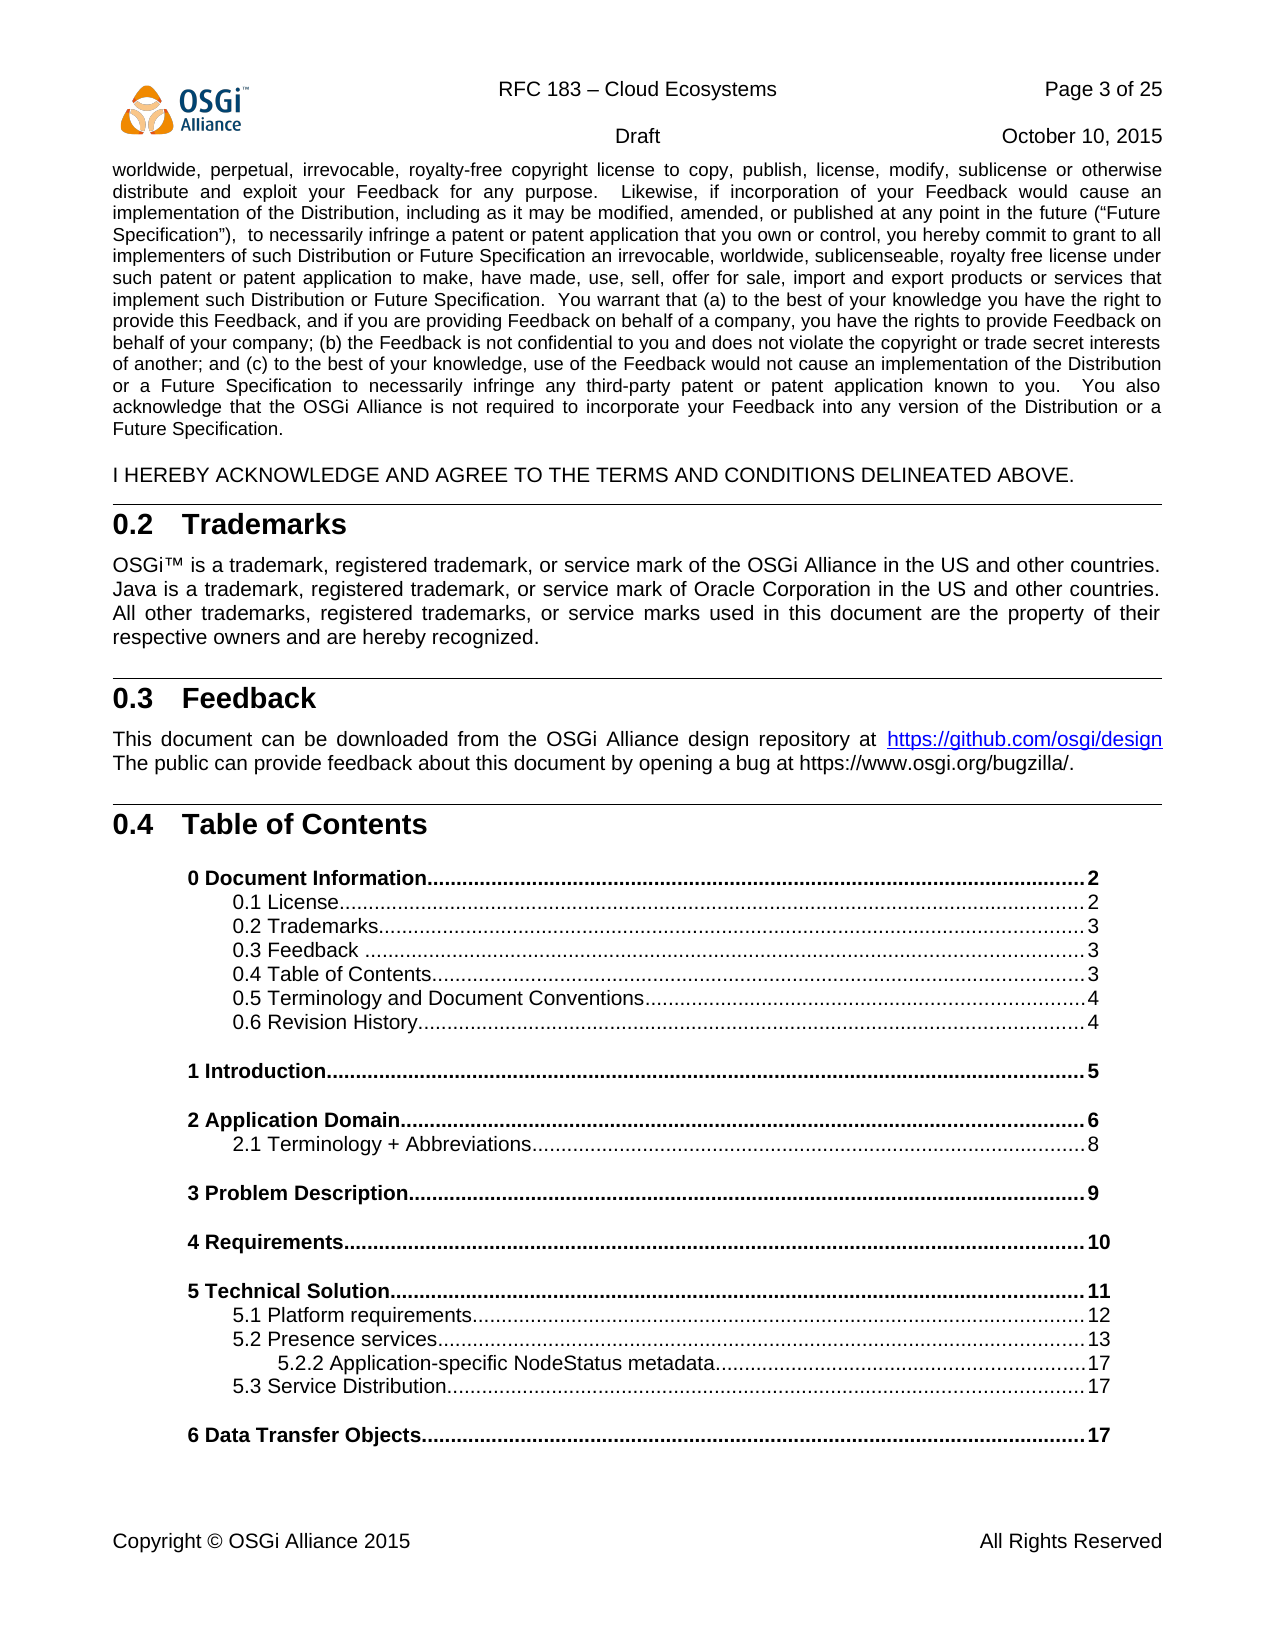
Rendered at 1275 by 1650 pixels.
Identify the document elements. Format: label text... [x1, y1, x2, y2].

text OSGi™ is a trademark, registered trademark, or service mark of the OSGi Alliance in the US and other countries. Java is a trademark, registered trademark, or service mark of Oracle Corporation in the US and other countries. All other trademarks, registered trademarks, or service marks used in this document are the property of their respective owners and are hereby recognized. [112, 553, 1162, 649]
text 0.1 License 2 [232, 890, 1162, 914]
picture [113, 78, 257, 142]
text 1 Introduction 5 [187, 1059, 1162, 1083]
text 5.1 Platform requirements 12 [232, 1302, 1162, 1326]
text worldwide, perpetual, irrevocable, royalty-free copyright license to copy, publish, license, modify, sublicense or otherwise distribute and exploit your Feedback for any purpose. Likewise, if incorporation of your Feedback would cause an implementation of the Distribution, including as it may be modified, amended, or published at any point in the future (“Future Specification”), to necessarily infringe a patent or patent application that you own or control, you hereby commit to grant to all implementers of such Distribution or Future Specification an irrevocable, worldwide, sublicenseable, royalty free license under such patent or patent application to make, have made, use, sell, offer for sale, import and export products or services that implement such Distribution or Future Specification. You warrant that (a) to the best of your knowledge you have the right to provide this Feedback, and if you are providing Feedback on behalf of a company, you have the rights to provide Feedback on behalf of your company; (b) the Feedback is not confidential to you and does not violate the copyright or trade secret interests of another; and (c) to the best of your knowledge, use of the Feedback would not cause an implementation of the Distribution or a Future Specification to necessarily infringe any third-party patent or patent application known to you. You also acknowledge that the OSGi Alliance is not required to incorporate your Feedback into any version of the Distribution or a Future Specification. [112, 159, 1162, 439]
text 2 Application Domain 6 [187, 1108, 1162, 1132]
text 5.3 Service Distribution 17 [232, 1374, 1162, 1398]
text 0 Document Information 2 [187, 866, 1162, 890]
text 4 Requirements 10 [187, 1229, 1162, 1253]
text 0.3 Feedback 3 [232, 938, 1162, 962]
text 3 Problem Description 9 [187, 1181, 1162, 1204]
text 5.2 Presence services 13 [232, 1326, 1162, 1350]
text 0.6 Revision History 4 [232, 1010, 1162, 1034]
subtitle Trademarks [112, 505, 1162, 541]
text 6 Data Transfer Objects 17 [187, 1423, 1162, 1447]
subtitle Table of Contents [112, 805, 1162, 841]
text I HEREBY ACKNOWLEDGE AND AGREE TO THE TERMS AND CONDITIONS DELINEATED ABOVE. [112, 463, 1162, 487]
text 5 Technical Solution 11 [187, 1278, 1162, 1302]
text 0.2 Trademarks 3 [232, 914, 1162, 938]
text 2.1 Terminology + Abbreviations 8 [232, 1132, 1162, 1156]
text This document can be downloaded from the OSGi Alliance design repository at https://github.com/osgi/design The public can provide feedback about this document by opening a bug at https://www.osgi.org/bugzilla/. [112, 727, 1162, 775]
text 0.4 Table of Contents 3 [232, 962, 1162, 986]
text 5.2.2 Application-specific NodeStatus metadata 17 [277, 1350, 1162, 1374]
subtitle Feedback [112, 679, 1162, 715]
text 0.5 Terminology and Document Conventions 4 [232, 986, 1162, 1010]
